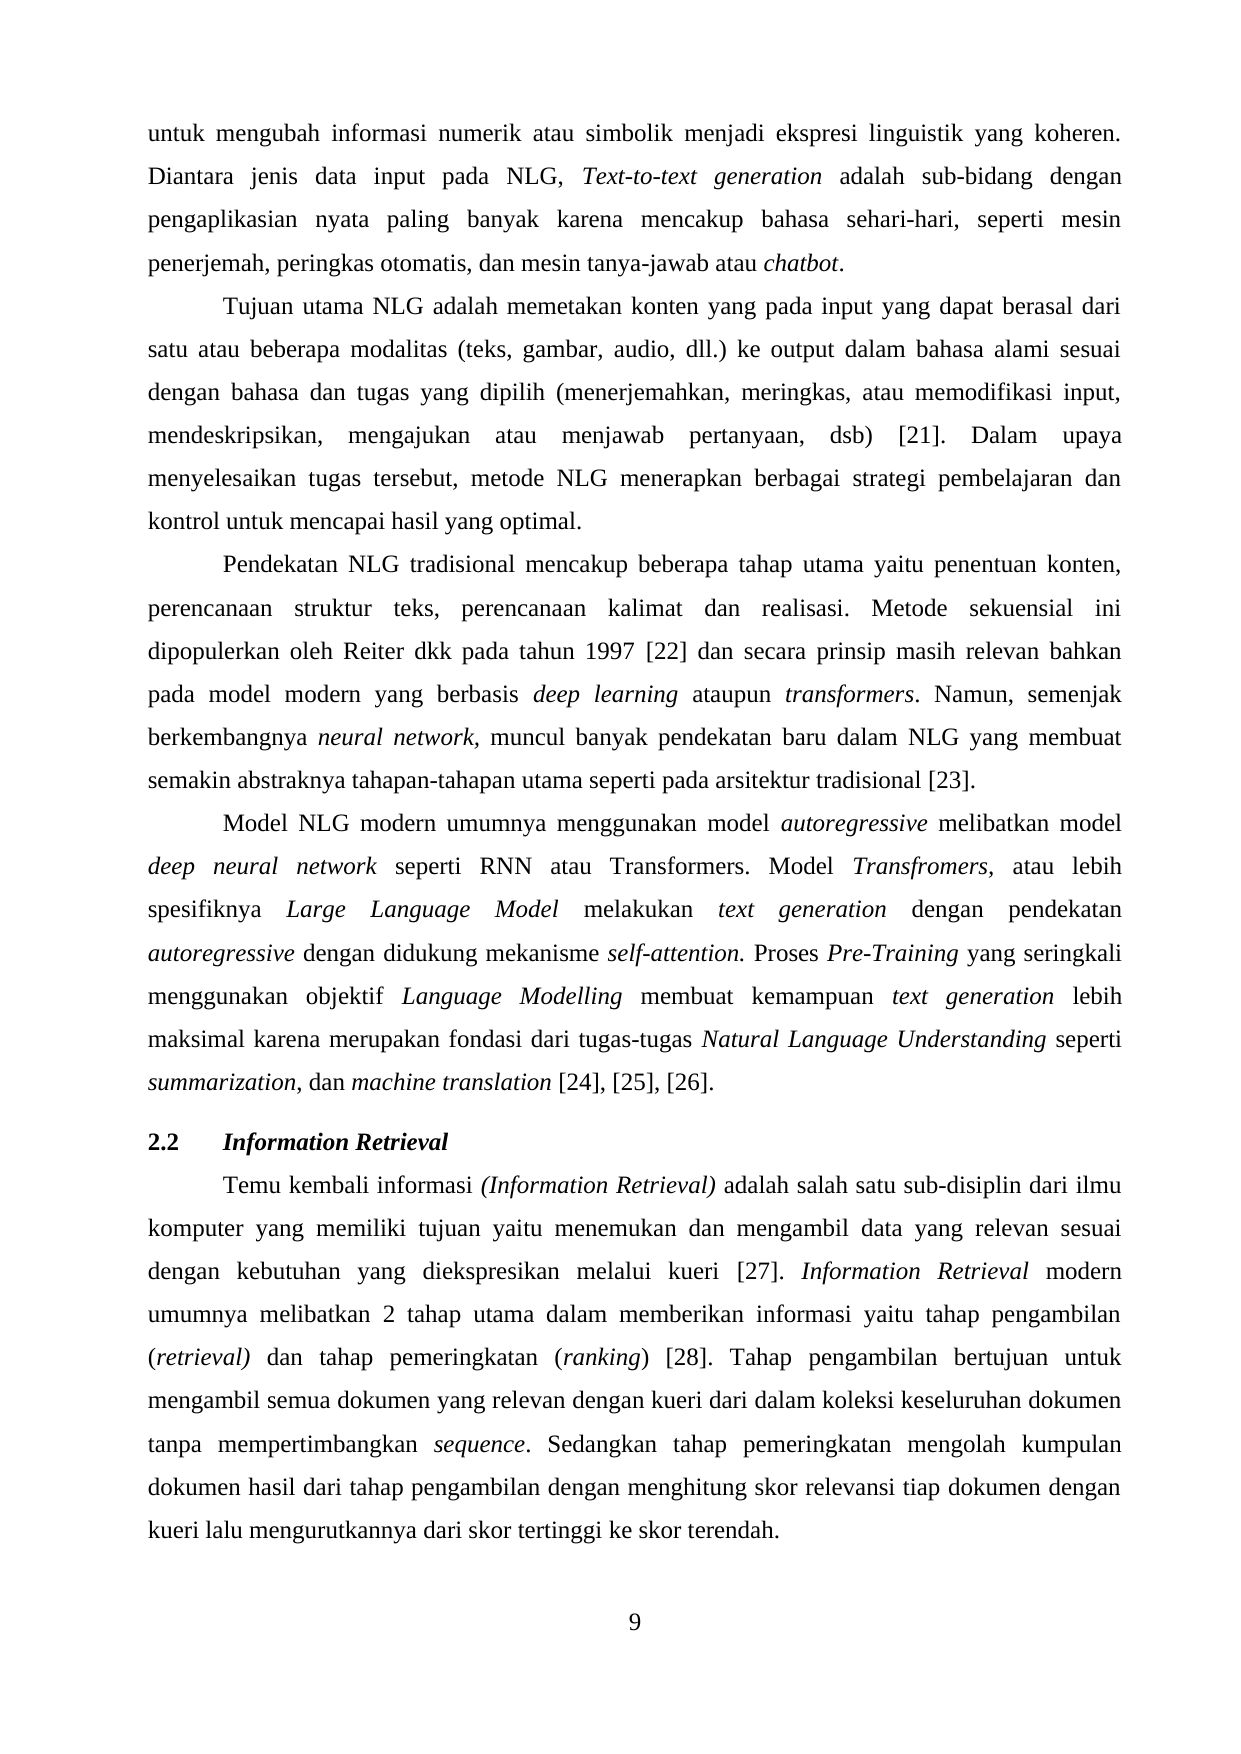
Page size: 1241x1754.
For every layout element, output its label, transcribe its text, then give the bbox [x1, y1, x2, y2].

text Tujuan utama NLG adalah memetakan konten yang pada input yang dapat berasal dari satu atau beberapa modalitas (teks, gambar, audio, dll.) ke output dalam bahasa alami sesuai dengan bahasa dan tugas yang dipilih (menerjemahkan, meringkas, atau memodifikasi input, mendeskripsikan, mengajukan atau menjawab pertanyaan, dsb) [21]. Dalam upaya menyelesaikan tugas tersebut, metode NLG menerapkan berbagai strategi pembelajaran dan kontrol untuk mencapai hasil yang optimal. [148, 291, 1122, 535]
text Temu kembali informasi (Information Retrieval) adalah salah satu sub-disiplin dari ilmu komputer yang memiliki tujuan yaitu menemukan dan mengambil data yang relevan sesuai dengan kebutuhan yang diekspresikan melalui kueri [27]. Information Retrieval modern umumnya melibatkan 2 tahap utama dalam memberikan informasi yaitu tahap pengambilan (retrieval) dan tahap pemeringkatan (ranking) [28]. Tahap pengambilan bertujuan untuk mengambil semua dokumen yang relevan dengan kueri dari dalam koleksi keseluruhan dokumen tanpa mempertimbangkan sequence. Sedangkan tahap pemeringkatan mengolah kumpulan dokumen hasil dari tahap pengambilan dengan menghitung skor relevansi tiap dokumen dengan kueri lalu mengurutkannya dari skor tertinggi ke skor terendah. [148, 1170, 1122, 1544]
text Model NLG modern umumnya menggunakan model autoregressive melibatkan model deep neural network seperti RNN atau Transformers. Model Transfromers, atau lebih spesifiknya Large Language Model melakukan text generation dengan pendekatan autoregressive dengan didukung mekanisme self-attention. Proses Pre-Training yang seringkali menggunakan objektif Language Modelling membuat kemampuan text generation lebih maksimal karena merupakan fondasi dari tugas-tugas Natural Language Understanding seperti summarization, dan machine translation [24], [25], [26]. [148, 808, 1122, 1096]
subtitle Information Retrieval [148, 1127, 1122, 1156]
text untuk mengubah informasi numerik atau simbolik menjadi ekspresi linguistik yang koheren. Diantara jenis data input pada NLG, Text-to-text generation adalah sub-bidang dengan pengaplikasian nyata paling banyak karena mencakup bahasa sehari-hari, seperti mesin penerjemah, peringkas otomatis, dan mesin tanya-jawab atau chatbot. [148, 118, 1122, 276]
text Pendekatan NLG tradisional mencakup beberapa tahap utama yaitu penentuan konten, perencanaan struktur teks, perencanaan kalimat dan realisasi. Metode sekuensial ini dipopulerkan oleh Reiter dkk pada tahun 1997 [22] dan secara prinsip masih relevan bahkan pada model modern yang berbasis deep learning ataupun transformers. Namun, semenjak berkembangnya neural network, muncul banyak pendekatan baru dalam NLG yang membuat semakin abstraknya tahapan-tahapan utama seperti pada arsitektur tradisional [23]. [148, 549, 1122, 794]
